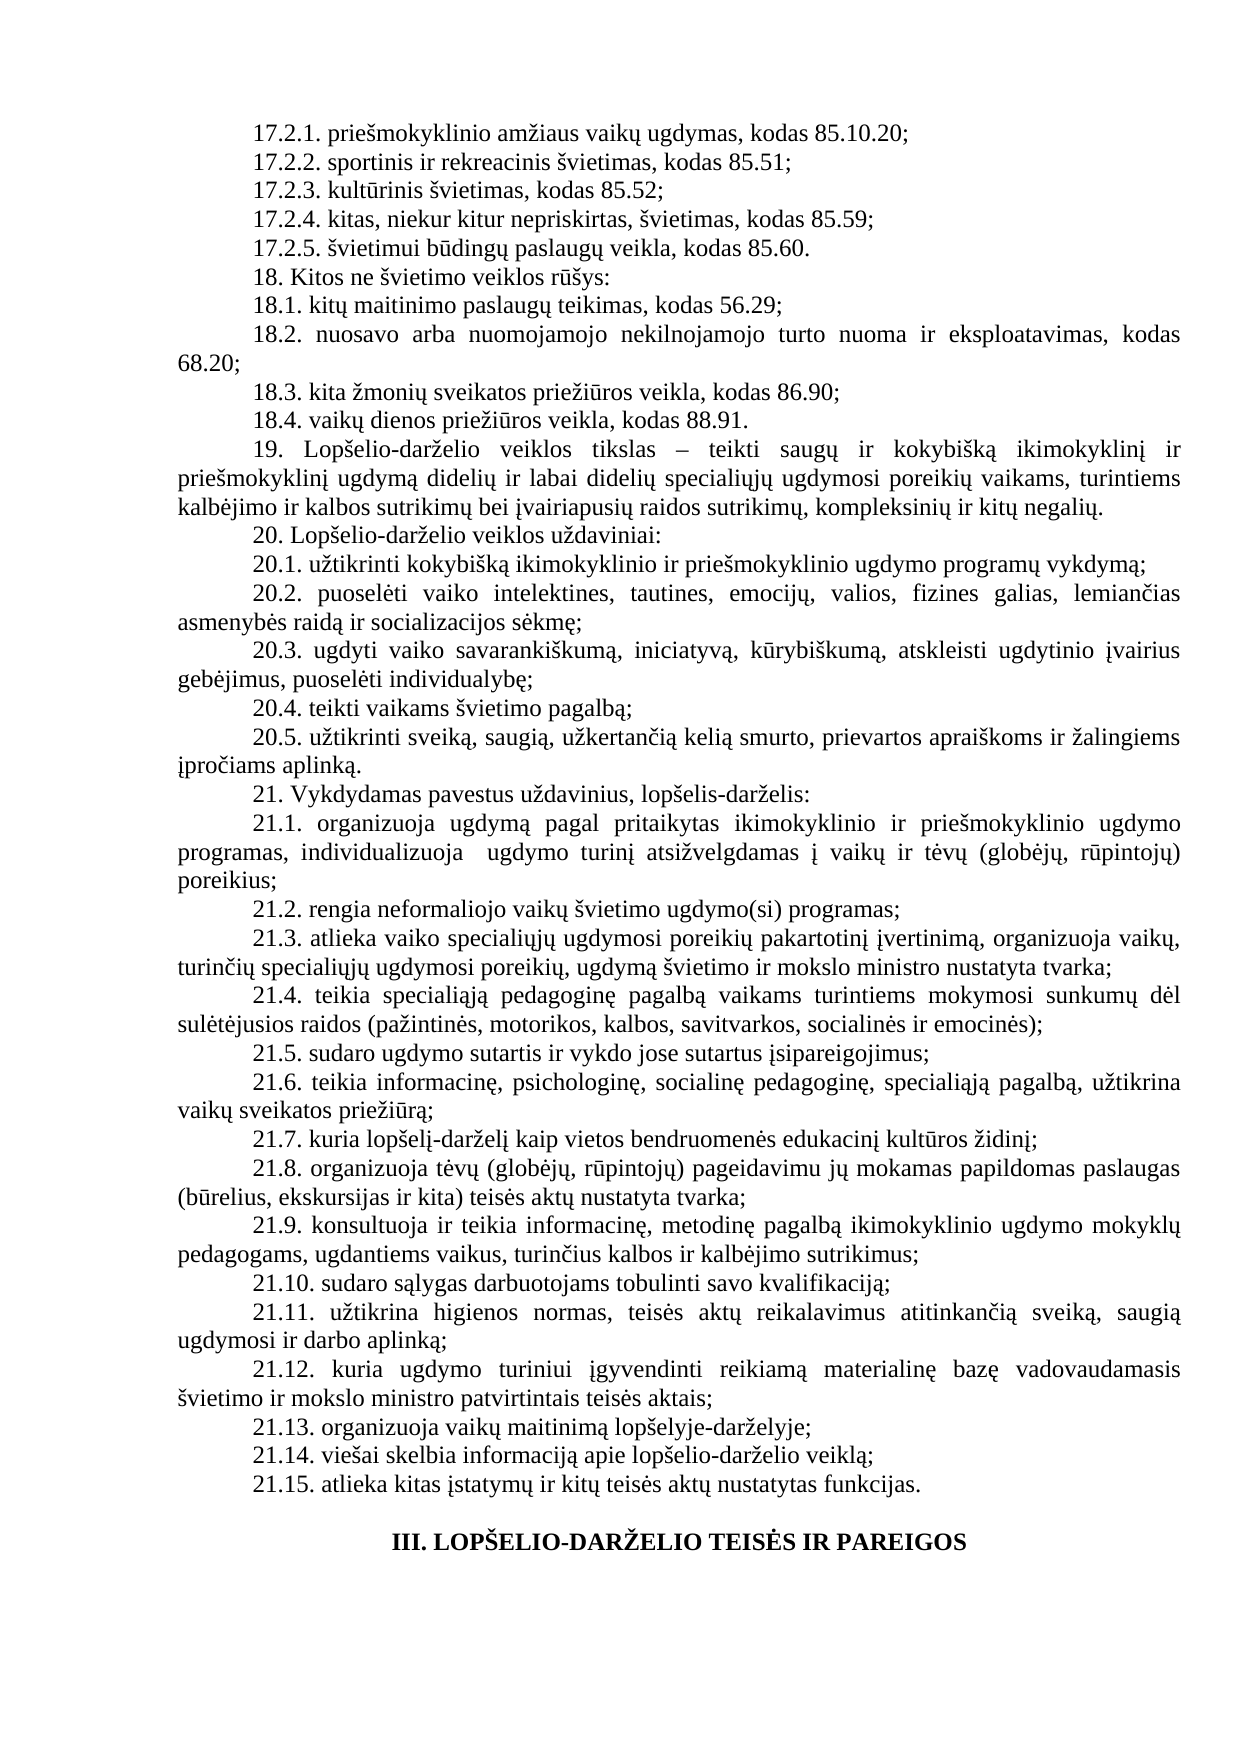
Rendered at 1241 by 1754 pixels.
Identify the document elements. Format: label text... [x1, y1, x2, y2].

text 21.2. rengia neformaliojo vaikų švietimo ugdymo(si) programas; [177, 894, 1181, 923]
text 21. Vykdydamas pavestus uždavinius, lopšelis-darželis: [177, 779, 1181, 808]
text 21.11. užtikrina higienos normas, teisės aktų reikalavimus atitinkančią sveiką, saugią ugdymosi ir darbo aplinką; [177, 1297, 1181, 1354]
text 21.12. kuria ugdymo turiniui įgyvendinti reikiamą materialinę bazę vadovaudamasis švietimo ir mokslo ministro patvirtintais teisės aktais; [177, 1354, 1181, 1412]
text 21.15. atlieka kitas įstatymų ir kitų teisės aktų nustatytas funkcijas. [177, 1469, 1181, 1498]
text 21.1. organizuoja ugdymą pagal pritaikytas ikimokyklinio ir priešmokyklinio ugdymo programas, individualizuoja ugdymo turinį atsižvelgdamas į vaikų ir tėvų (globėjų, rūpintojų) poreikius; [177, 808, 1181, 894]
text 20. Lopšelio-darželio veiklos uždaviniai: [177, 521, 1181, 549]
text 17.2.4. kitas, niekur kitur nepriskirtas, švietimas, kodas 85.59; [177, 204, 1181, 233]
text 20.1. užtikrinti kokybišką ikimokyklinio ir priešmokyklinio ugdymo programų vykdymą; [177, 549, 1181, 578]
text 18.3. kita žmonių sveikatos priežiūros veikla, kodas 86.90; [177, 377, 1181, 406]
text 21.7. kuria lopšelį-darželį kaip vietos bendruomenės edukacinį kultūros židinį; [177, 1124, 1181, 1153]
text 21.14. viešai skelbia informaciją apie lopšelio-darželio veiklą; [177, 1441, 1181, 1469]
text 17.2.3. kultūrinis švietimas, kodas 85.52; [177, 176, 1181, 204]
text 21.3. atlieka vaiko specialiųjų ugdymosi poreikių pakartotinį įvertinimą, organizuoja vaikų, turinčių specialiųjų ugdymosi poreikių, ugdymą švietimo ir mokslo ministro nustatyta tvarka; [177, 923, 1181, 981]
text 21.10. sudaro sąlygas darbuotojams tobulinti savo kvalifikaciją; [177, 1268, 1181, 1297]
text 18.1. kitų maitinimo paslaugų teikimas, kodas 56.29; [177, 291, 1181, 319]
text 17.2.1. priešmokyklinio amžiaus vaikų ugdymas, kodas 85.10.20; [177, 118, 1181, 147]
text 20.3. ugdyti vaiko savarankiškumą, iniciatyvą, kūrybiškumą, atskleisti ugdytinio įvairius gebėjimus, puoselėti individualybę; [177, 636, 1181, 693]
text 18.2. nuosavo arba nuomojamojo nekilnojamojo turto nuoma ir eksploatavimas, kodas 68.20; [177, 319, 1181, 377]
text 21.6. teikia informacinę, psichologinę, socialinę pedagoginę, specialiąją pagalbą, užtikrina vaikų sveikatos priežiūrą; [177, 1067, 1181, 1124]
text 21.5. sudaro ugdymo sutartis ir vykdo jose sutartus įsipareigojimus; [177, 1038, 1181, 1067]
text 17.2.2. sportinis ir rekreacinis švietimas, kodas 85.51; [177, 147, 1181, 176]
text 20.2. puoselėti vaiko intelektines, tautines, emocijų, valios, fizines galias, lemiančias asmenybės raidą ir socializacijos sėkmę; [177, 578, 1181, 636]
text 17.2.5. švietimui būdingų paslaugų veikla, kodas 85.60. [177, 233, 1181, 262]
text 19. Lopšelio-darželio veiklos tikslas – teikti saugų ir kokybišką ikimokyklinį ir priešmokyklinį ugdymą didelių ir labai didelių specialiųjų ugdymosi poreikių vaikams, turintiems kalbėjimo ir kalbos sutrikimų bei įvairiapusių raidos sutrikimų, kompleksinių ir kitų negalių. [177, 434, 1181, 521]
text 21.4. teikia specialiąją pedagoginę pagalbą vaikams turintiems mokymosi sunkumų dėl sulėtėjusios raidos (pažintinės, motorikos, kalbos, savitvarkos, socialinės ir emocinės); [177, 981, 1181, 1038]
text 18.4. vaikų dienos priežiūros veikla, kodas 88.91. [177, 406, 1181, 434]
text 20.4. teikti vaikams švietimo pagalbą; [177, 693, 1181, 722]
text 18. Kitos ne švietimo veiklos rūšys: [177, 262, 1181, 291]
text 21.9. konsultuoja ir teikia informacinę, metodinę pagalbą ikimokyklinio ugdymo mokyklų pedagogams, ugdantiems vaikus, turinčius kalbos ir kalbėjimo sutrikimus; [177, 1211, 1181, 1268]
text 21.13. organizuoja vaikų maitinimą lopšelyje-darželyje; [177, 1412, 1181, 1441]
text III. LOPŠELIO-DARŽELIO TEISĖS IR PAREIGOS [177, 1527, 1181, 1556]
text 21.8. organizuoja tėvų (globėjų, rūpintojų) pageidavimu jų mokamas papildomas paslaugas (būrelius, ekskursijas ir kita) teisės aktų nustatyta tvarka; [177, 1153, 1181, 1211]
text 20.5. užtikrinti sveiką, saugią, užkertančią kelią smurto, prievartos apraiškoms ir žalingiems įpročiams aplinką. [177, 722, 1181, 779]
